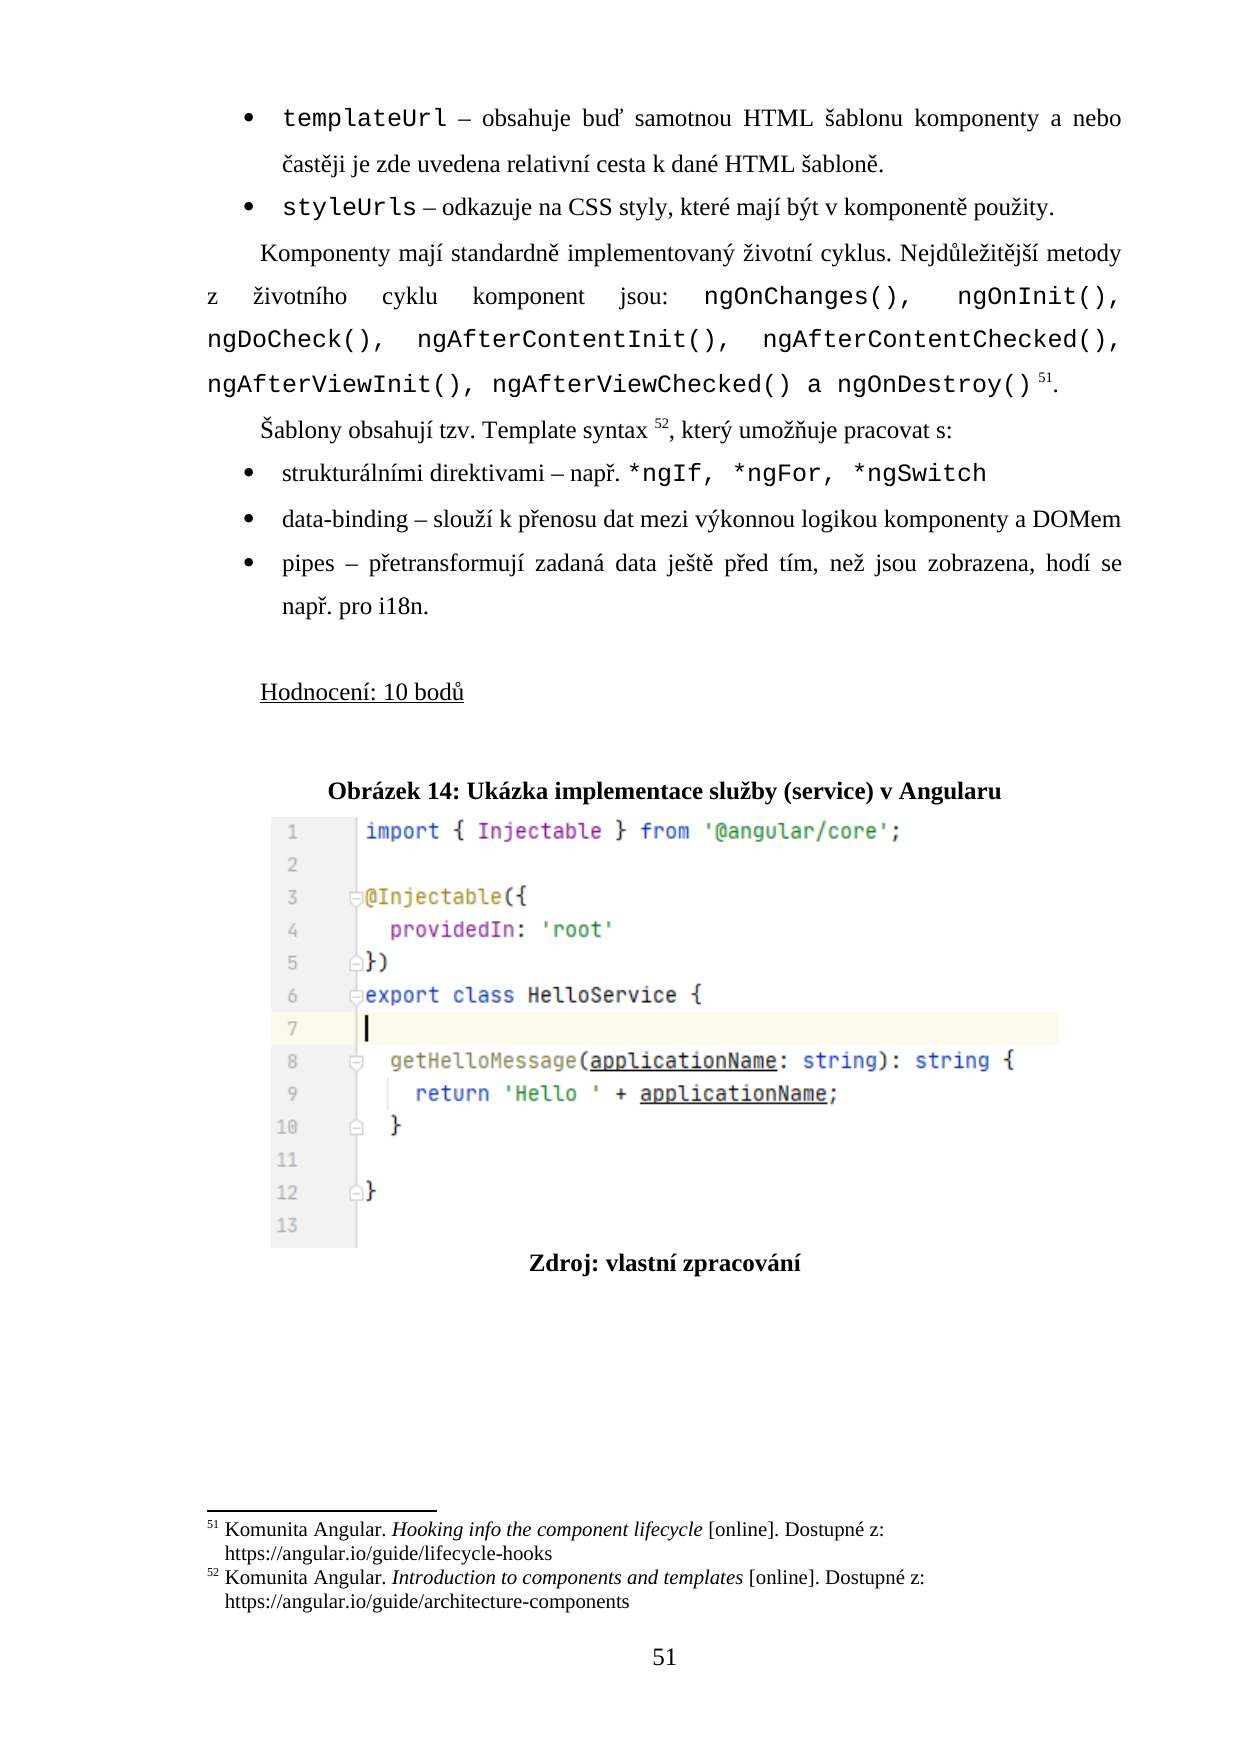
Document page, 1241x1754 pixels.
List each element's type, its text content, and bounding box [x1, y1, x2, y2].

picture [270, 817, 1059, 1248]
list strukturálními direktivami – např. *ngIf, *ngFor, *ngSwitch [244, 458, 1122, 489]
list pipes – přetransformují zadaná data ještě před tím, než jsou zobrazena, hodí se např. pro i18n. [244, 548, 1122, 619]
list Komunita Angular. Introduction to components and templates [online]. Dostupné z: https://angular.io/guide/architecture-components [207, 1565, 1122, 1613]
list Komunita Angular. Hooking info the component lifecycle [online]. Dostupné z: https://angular.io/guide/lifecycle-hooks [207, 1517, 1122, 1565]
text Komponenty mají standardně implementovaný životní cyklus. Nejdůležitější metody z životního cyklu komponent jsou: ngOnChanges(), ngOnInit(), ngDoCheck(), ngAfterContentInit(), ngAfterContentChecked(), ngAfterViewInit(), ngAfterViewChecked() a ngOnDestroy() . [207, 238, 1122, 400]
text Hodnocení: 10 bodů [207, 677, 1122, 706]
list templateUrl – obsahuje buď samotnou HTML šablonu komponenty a nebo častěji je zde uvedena relativní cesta k dané HTML šabloně. [244, 103, 1122, 177]
text Zdroj: vlastní zpracování [271, 1248, 1058, 1276]
text Šablony obsahují tzv. Template syntax , který umožňuje pracovat s: [207, 415, 1122, 444]
list data-binding – slouží k přenosu dat mezi výkonnou logikou komponenty a DOMem [244, 504, 1122, 533]
list styleUrls – odkazuje na CSS styly, které mají být v komponentě použity. [244, 192, 1122, 223]
text Obrázek 14: Ukázka implementace služby (service) v Angularu [271, 776, 1058, 805]
